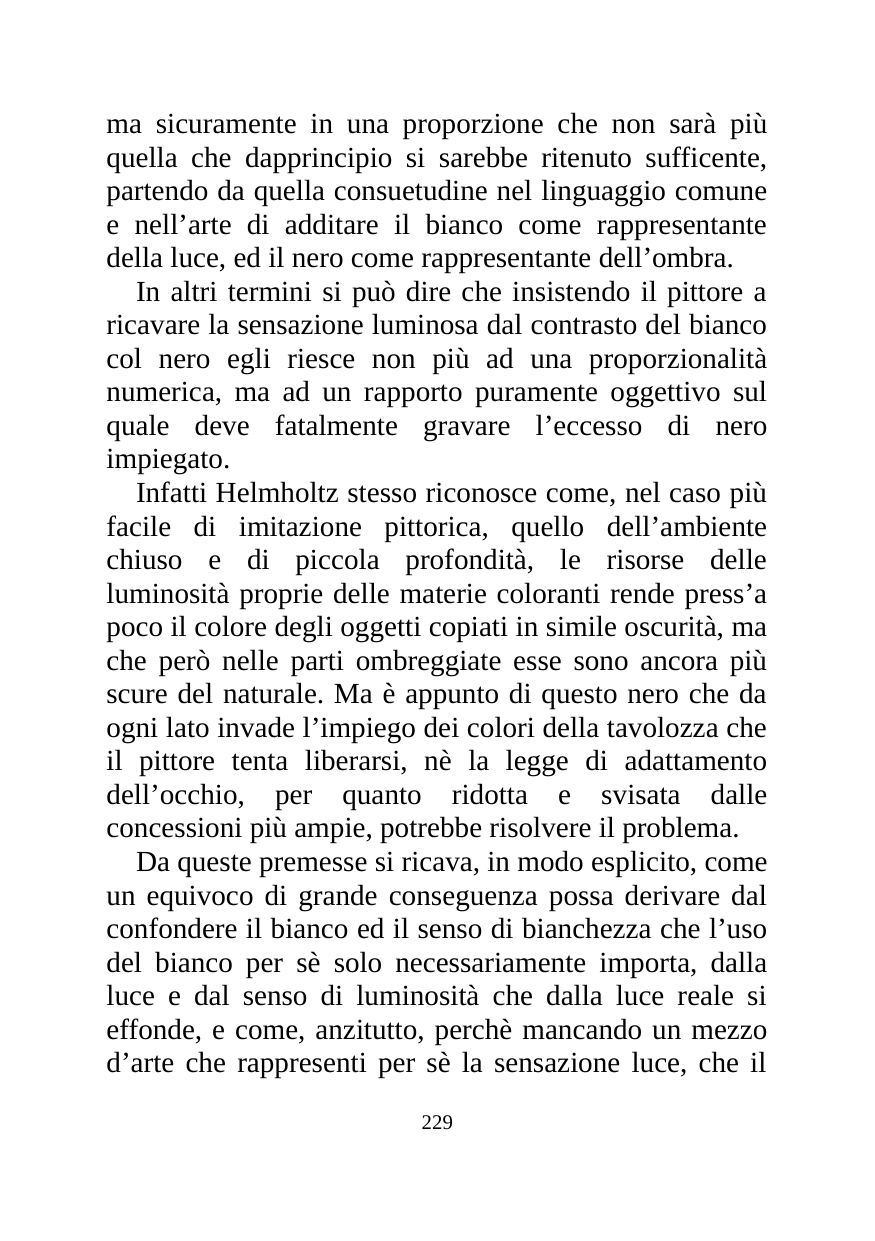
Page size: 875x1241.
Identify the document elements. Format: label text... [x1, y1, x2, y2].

text Infatti Helmholtz stesso riconosce come, nel caso più facile di imitazione pittorica, quello dell’ambiente chiuso e di piccola profondità, le risorse delle luminosità proprie delle materie coloranti rende press’a poco il colore degli oggetti copiati in simile oscurità, ma che però nelle parti ombreggiate esse sono ancora più scure del naturale. Ma è appunto di questo nero che da ogni lato invade l’impiego dei colori della tavolozza che il pittore tenta liberarsi, nè la legge di adattamento dell’occhio, per quanto ridotta e svisata dalle concessioni più ampie, potrebbe risolvere il problema. [106, 475, 768, 844]
text In altri termini si può dire che insistendo il pittore a ricavare la sensazione luminosa dal contrasto del bianco col nero egli riesce non più ad una proporzionalità numerica, ma ad un rapporto puramente oggettivo sul quale deve fatalmente gravare l’eccesso di nero impiegato. [106, 274, 768, 475]
text ma sicuramente in una proporzione che non sarà più quella che dapprincipio si sarebbe ritenuto sufficente, partendo da quella consuetudine nel linguaggio comune e nell’arte di additare il bianco come rappresentante della luce, ed il nero come rappresentante dell’ombra. [106, 106, 768, 274]
text Da queste premesse si ricava, in modo esplicito, come un equivoco di grande conseguenza possa derivare dal confondere il bianco ed il senso di bianchezza che l’uso del bianco per sè solo necessariamente importa, dalla luce e dal senso di luminosità che dalla luce reale si effonde, e come, anzitutto, perchè mancando un mezzo d’arte che rappresenti per sè la sensazione luce, che il [106, 844, 768, 1079]
